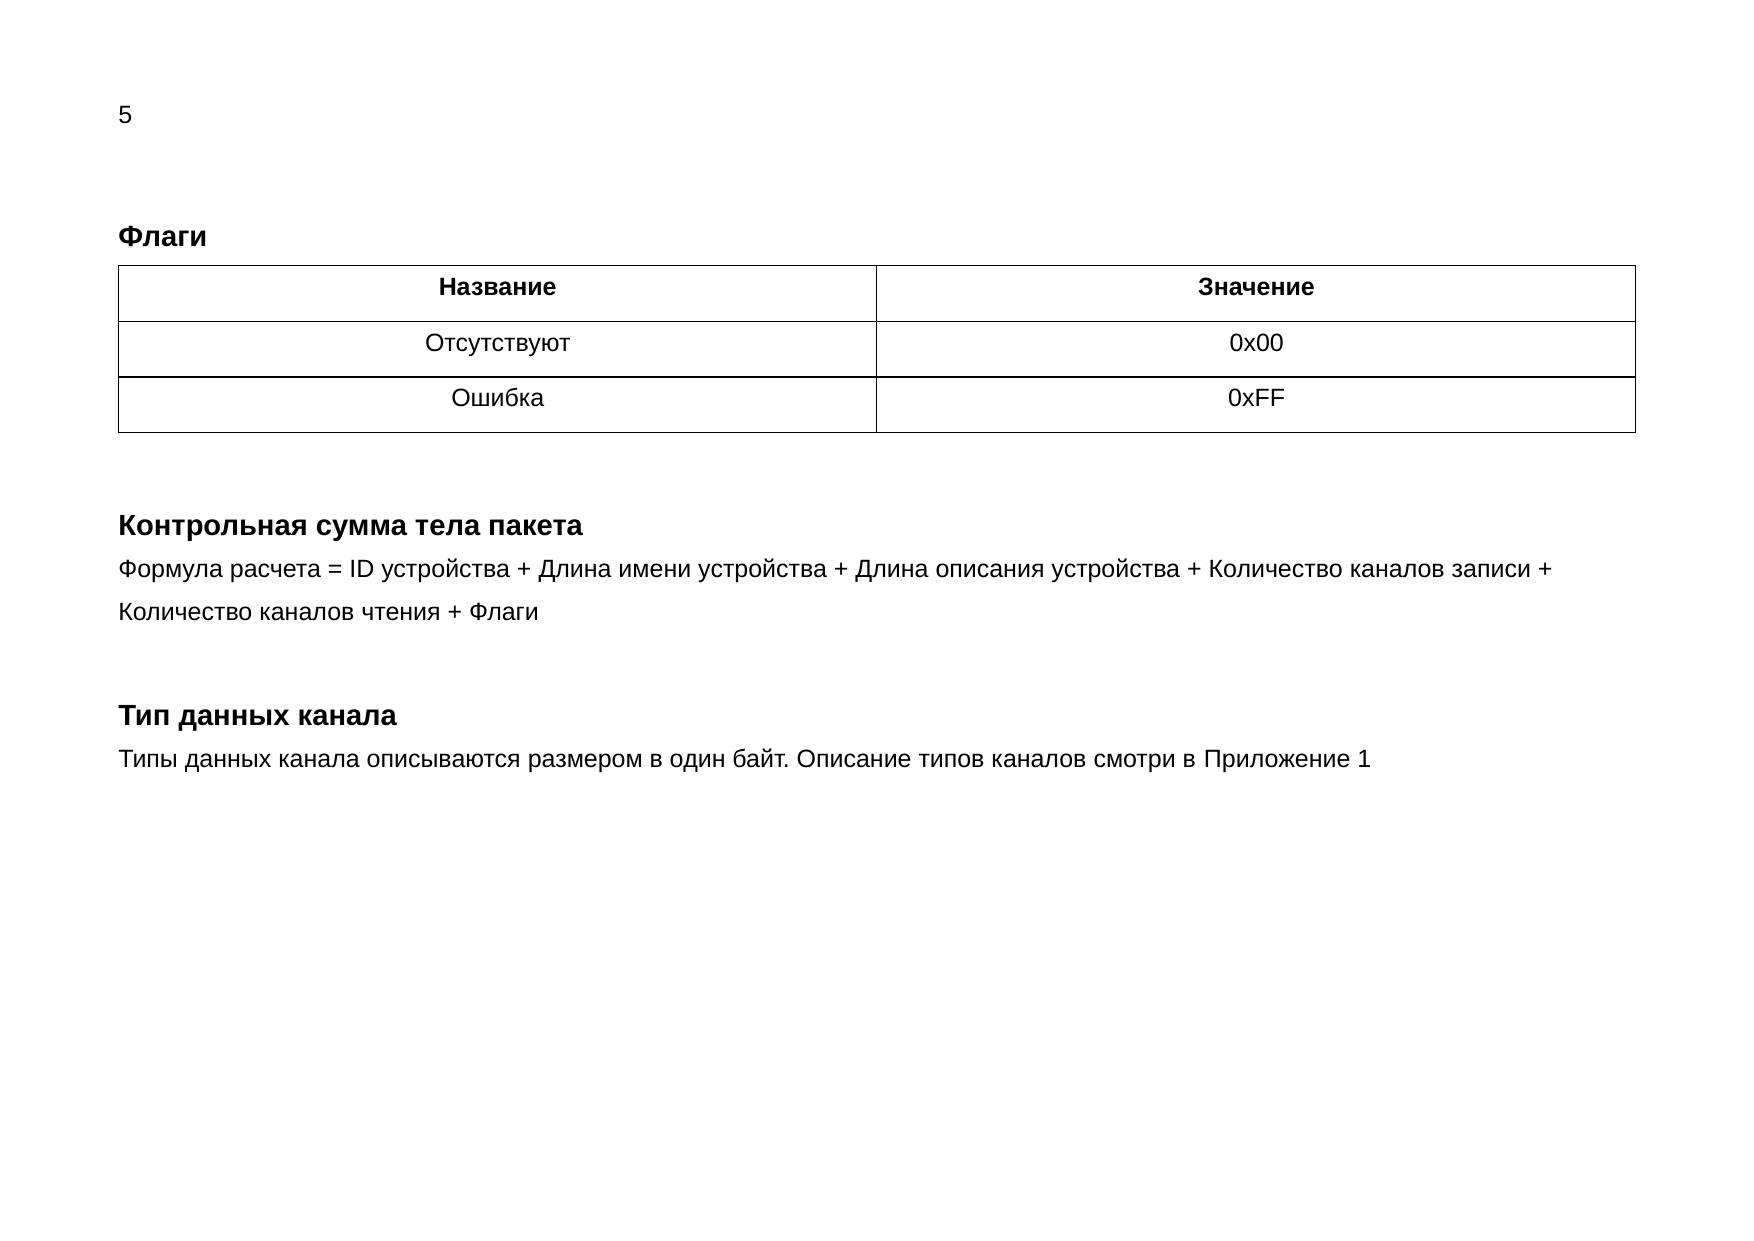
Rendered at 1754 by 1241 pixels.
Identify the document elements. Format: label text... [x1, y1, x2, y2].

subtitle Контрольная сумма тела пакета [118, 508, 1636, 542]
table_cell 0x00 [877, 322, 1635, 376]
table_cell Ошибка [119, 378, 876, 432]
table_header Значение [877, 266, 1635, 321]
text Типы данных канала описываются размером в один байт. Описание типов каналов смотри в Приложение 1 [118, 744, 1636, 773]
subtitle Тип данных канала [118, 698, 1636, 732]
table_header Название [119, 266, 876, 321]
table_cell 0xFF [877, 378, 1635, 432]
text Формула расчета = ID устройства + Длина имени устройства + Длина описания устройства + Количество каналов записи + Количество каналов чтения + Флаги [118, 554, 1636, 626]
subtitle Флаги [118, 219, 1636, 253]
table_cell Отсутствуют [119, 322, 876, 376]
